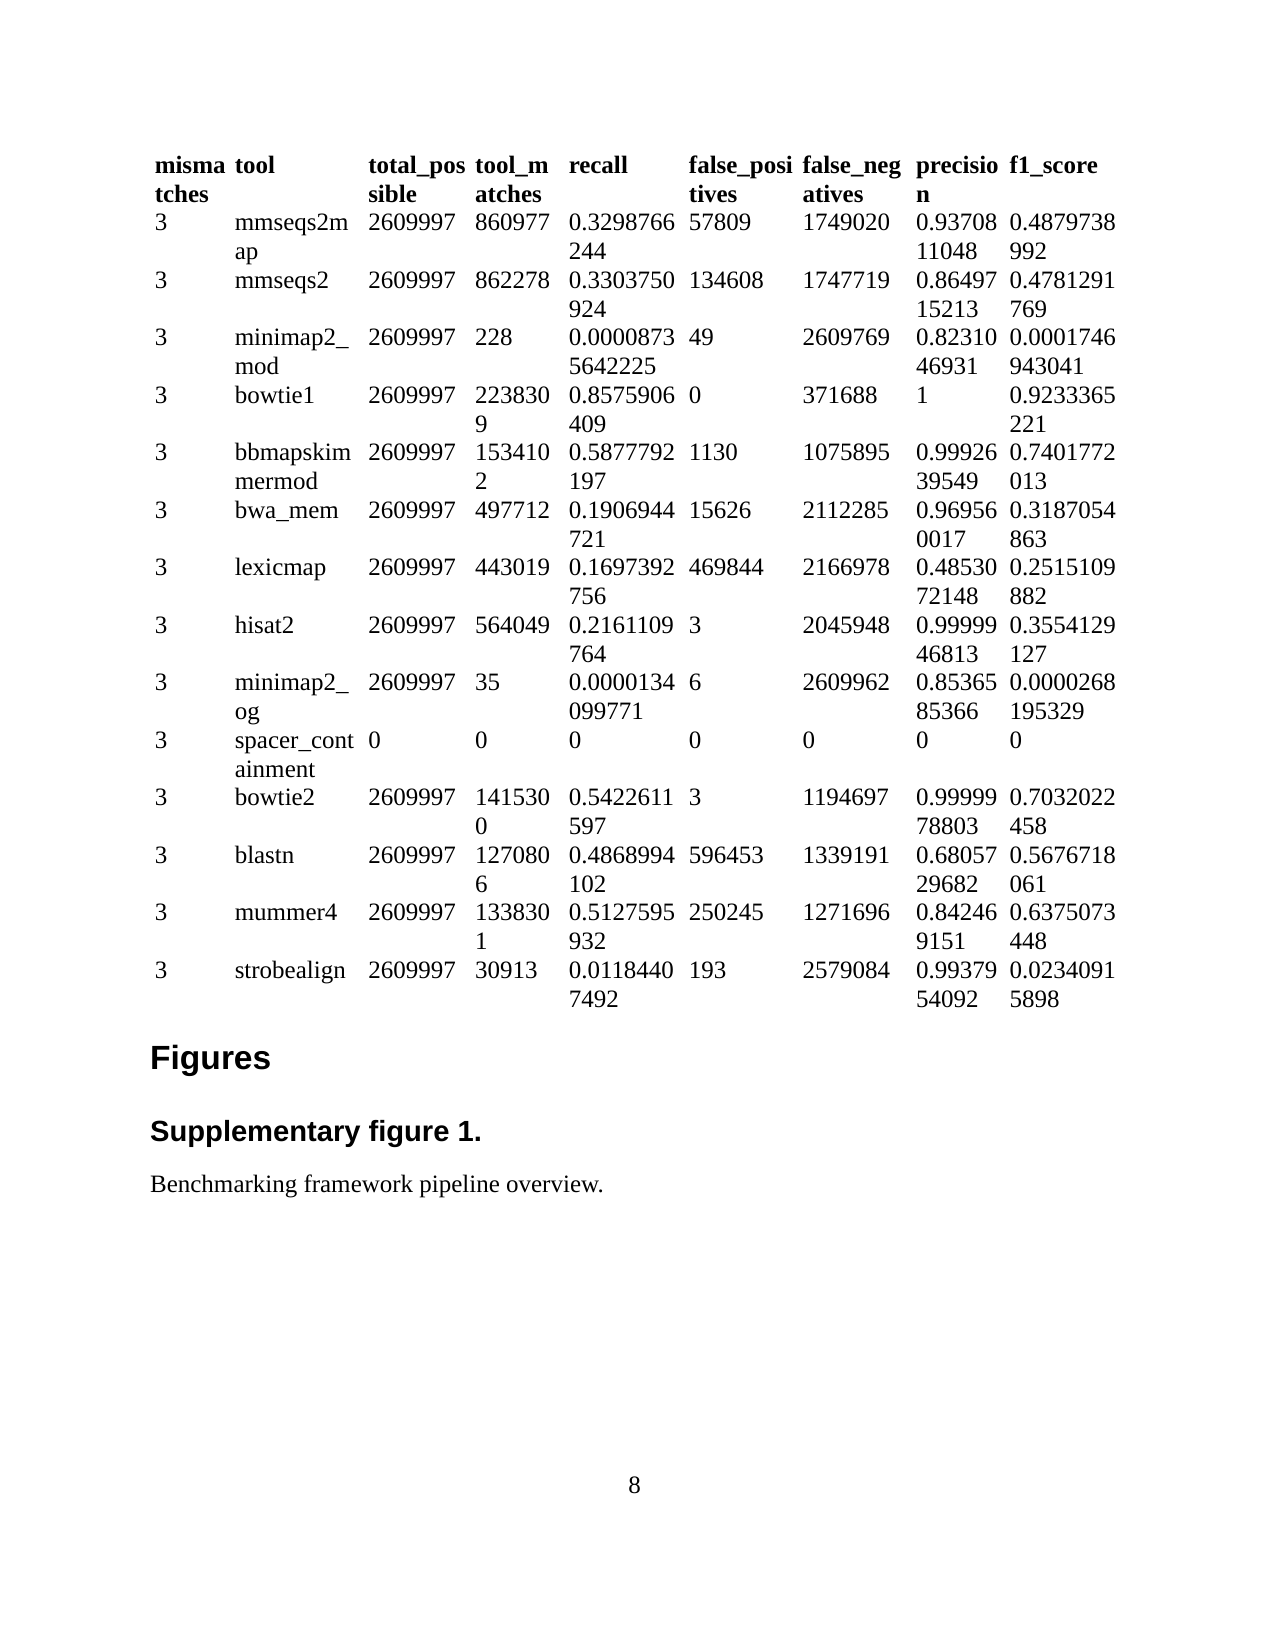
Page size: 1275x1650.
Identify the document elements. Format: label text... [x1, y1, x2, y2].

table_cell 860977 [471, 208, 564, 265]
table_cell 1338301 [471, 898, 564, 955]
table_cell 0.2515109882 [1005, 553, 1125, 610]
table_cell 0.9937954092 [911, 955, 1005, 1012]
table_cell 0.9370811048 [911, 208, 1005, 265]
table_cell 0.1906944721 [564, 495, 684, 552]
table_cell 3 [150, 265, 230, 322]
table_cell 6 [684, 668, 798, 725]
table_cell 3 [150, 553, 230, 610]
table_cell 2609997 [364, 610, 471, 667]
table_header recall [564, 150, 684, 207]
table_cell 1270806 [471, 840, 564, 897]
table_cell 3 [684, 610, 798, 667]
table_cell 2609997 [364, 553, 471, 610]
table_cell bbmapskimmermod [230, 438, 364, 495]
table_cell 469844 [684, 553, 798, 610]
table_cell 2045948 [798, 610, 911, 667]
table_cell 0.02340915898 [1005, 955, 1125, 1012]
table_cell 0.01184407492 [564, 955, 684, 1012]
table_cell 0.8536585366 [911, 668, 1005, 725]
table_header precision [911, 150, 1005, 207]
table_cell 2609997 [364, 495, 471, 552]
table_cell strobealign [230, 955, 364, 1012]
table_cell 0.3298766244 [564, 208, 684, 265]
table_cell 2609997 [364, 265, 471, 322]
table_cell 1339191 [798, 840, 911, 897]
table_cell 596453 [684, 840, 798, 897]
table_cell 0.1697392756 [564, 553, 684, 610]
table_cell mmseqs2 [230, 265, 364, 322]
table_cell 1130 [684, 438, 798, 495]
table_cell mummer4 [230, 898, 364, 955]
table_header mismatches [150, 150, 230, 207]
table_cell 371688 [798, 380, 911, 437]
table_cell 0.4879738992 [1005, 208, 1125, 265]
table_cell 0 [684, 725, 798, 782]
table_cell 3 [150, 725, 230, 782]
table_cell 49 [684, 323, 798, 380]
table_cell 134608 [684, 265, 798, 322]
table_cell 35 [471, 668, 564, 725]
table_cell 0.842469151 [911, 898, 1005, 955]
table_cell 0.0001746943041 [1005, 323, 1125, 380]
table_cell 2609997 [364, 323, 471, 380]
table_cell 0.7032022458 [1005, 783, 1125, 840]
table_cell 0.4868994102 [564, 840, 684, 897]
table_cell 0.5127595932 [564, 898, 684, 955]
table_cell bwa_mem [230, 495, 364, 552]
table_cell 0.969560017 [911, 495, 1005, 552]
table_cell minimap2_mod [230, 323, 364, 380]
table_cell 2609997 [364, 208, 471, 265]
table_cell 3 [150, 495, 230, 552]
table_cell 2579084 [798, 955, 911, 1012]
table_cell 3 [150, 840, 230, 897]
table_cell 0.0000134099771 [564, 668, 684, 725]
table_cell 2609997 [364, 783, 471, 840]
table_cell 2112285 [798, 495, 911, 552]
table_cell 3 [150, 898, 230, 955]
table_cell 1194697 [798, 783, 911, 840]
table_cell 497712 [471, 495, 564, 552]
text Benchmarking framework pipeline overview. [150, 1169, 1125, 1197]
table_cell 0 [684, 380, 798, 437]
table_cell 0.4853072148 [911, 553, 1005, 610]
table_cell bowtie2 [230, 783, 364, 840]
table_header false_positives [684, 150, 798, 207]
table_cell 1075895 [798, 438, 911, 495]
table_cell 1749020 [798, 208, 911, 265]
subtitle Supplementary figure 1. [150, 1114, 1125, 1147]
table_cell 0.7401772013 [1005, 438, 1125, 495]
table_header false_negatives [798, 150, 911, 207]
table_cell 0.3303750924 [564, 265, 684, 322]
table_cell 3 [150, 208, 230, 265]
table_cell 0.9992639549 [911, 438, 1005, 495]
table_cell 0.4781291769 [1005, 265, 1125, 322]
table_cell 0 [911, 725, 1005, 782]
table_cell 2609997 [364, 438, 471, 495]
table_cell 15626 [684, 495, 798, 552]
table_cell 862278 [471, 265, 564, 322]
table_cell 0 [1005, 725, 1125, 782]
table_cell 3 [150, 610, 230, 667]
table_cell spacer_containment [230, 725, 364, 782]
table_header total_possible [364, 150, 471, 207]
table_cell 564049 [471, 610, 564, 667]
table_cell 2609997 [364, 380, 471, 437]
table_cell 228 [471, 323, 564, 380]
table_cell 0.5877792197 [564, 438, 684, 495]
table_cell 2609997 [364, 668, 471, 725]
table_cell 0.6375073448 [1005, 898, 1125, 955]
table_cell minimap2_og [230, 668, 364, 725]
table_cell 30913 [471, 955, 564, 1012]
table_cell 0.8575906409 [564, 380, 684, 437]
table_cell 3 [150, 955, 230, 1012]
table_cell 0 [564, 725, 684, 782]
table_cell 3 [150, 668, 230, 725]
table_cell 3 [150, 323, 230, 380]
table_cell 0 [798, 725, 911, 782]
table_cell blastn [230, 840, 364, 897]
table_cell 2609997 [364, 840, 471, 897]
table_cell mmseqs2map [230, 208, 364, 265]
subtitle Figures [150, 1037, 1125, 1076]
table_cell 0.00008735642225 [564, 323, 684, 380]
table_cell 250245 [684, 898, 798, 955]
table_cell 1 [911, 380, 1005, 437]
table_cell 2166978 [798, 553, 911, 610]
table_cell 3 [684, 783, 798, 840]
table_cell 0.2161109764 [564, 610, 684, 667]
table_cell 2609769 [798, 323, 911, 380]
table_cell bowtie1 [230, 380, 364, 437]
table_cell 3 [150, 380, 230, 437]
table_cell 0.3187054863 [1005, 495, 1125, 552]
table_cell 1271696 [798, 898, 911, 955]
table_cell 2238309 [471, 380, 564, 437]
table_cell 0.6805729682 [911, 840, 1005, 897]
table_cell 1415300 [471, 783, 564, 840]
table_cell 57809 [684, 208, 798, 265]
table_header tool_matches [471, 150, 564, 207]
table_cell 0.5676718061 [1005, 840, 1125, 897]
table_cell 1747719 [798, 265, 911, 322]
table_cell 443019 [471, 553, 564, 610]
table_cell hisat2 [230, 610, 364, 667]
table_cell 0.0000268195329 [1005, 668, 1125, 725]
table_cell 1534102 [471, 438, 564, 495]
table_cell 0.9233365221 [1005, 380, 1125, 437]
table_cell 3 [150, 438, 230, 495]
table_cell 0.9999946813 [911, 610, 1005, 667]
table_cell 193 [684, 955, 798, 1012]
table_cell 2609997 [364, 898, 471, 955]
table_header f1_score [1005, 150, 1125, 207]
table_cell 0.9999978803 [911, 783, 1005, 840]
table_cell 0.8649715213 [911, 265, 1005, 322]
table_cell 0.3554129127 [1005, 610, 1125, 667]
table_cell 0 [364, 725, 471, 782]
table_cell 3 [150, 783, 230, 840]
table_cell 0.8231046931 [911, 323, 1005, 380]
table_cell 2609997 [364, 955, 471, 1012]
table_cell 0.5422611597 [564, 783, 684, 840]
table_cell 2609962 [798, 668, 911, 725]
table_cell 0 [471, 725, 564, 782]
table_header tool [230, 150, 364, 207]
table_cell lexicmap [230, 553, 364, 610]
